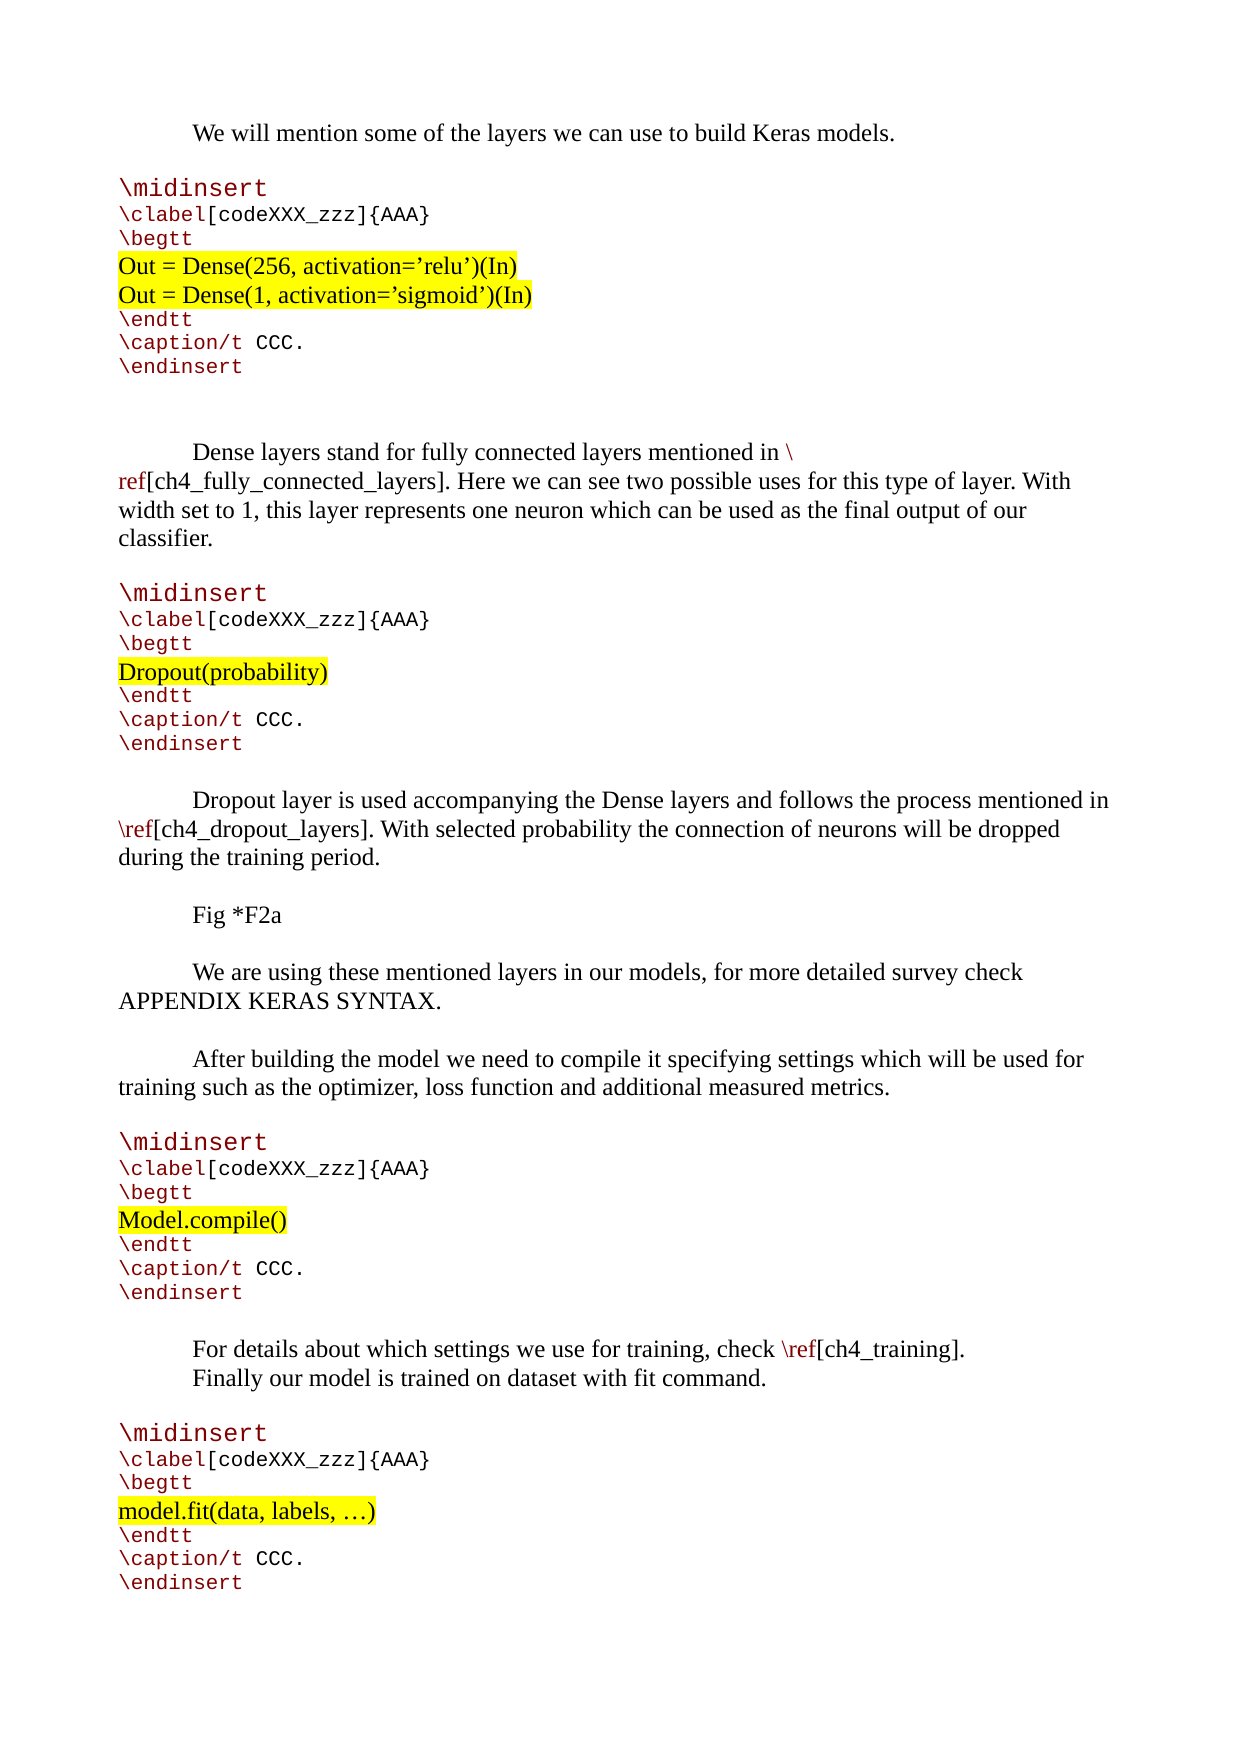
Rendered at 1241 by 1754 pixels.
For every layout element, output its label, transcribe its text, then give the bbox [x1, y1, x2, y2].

text \caption/t CCC. [118, 332, 1122, 356]
text \midinsert [118, 1130, 1122, 1158]
text \midinsert [118, 1420, 1122, 1449]
text \begtt [118, 1472, 1122, 1496]
text \endinsert [118, 733, 1122, 756]
text \endtt [118, 309, 1122, 332]
text We are using these mentioned layers in our models, for more detailed survey check APPENDIX KERAS SYNTAX. [118, 957, 1122, 1015]
text Dropout layer is used accompanying the Dense layers and follows the process mentioned in \ref[ch4_dropout_layers]. With selected probability the connection of neurons will be dropped during the training period. [118, 785, 1122, 871]
text \begtt [118, 1182, 1122, 1206]
text For details about which settings we use for training, check \ref[ch4_training]. [118, 1334, 1122, 1363]
text Out = Dense(1, activation=’sigmoid’)(In) [118, 280, 1122, 309]
text Model.compile() [118, 1206, 1122, 1234]
text Out = Dense(256, activation=’relu’)(In) [118, 251, 1122, 280]
text \endtt [118, 1234, 1122, 1258]
text \endinsert [118, 1572, 1122, 1596]
text \begtt [118, 633, 1122, 657]
text \clabel[codeXXX_zzz]{AAA} [118, 1158, 1122, 1182]
text Dropout(probability) [118, 657, 1122, 685]
text \endinsert [118, 356, 1122, 380]
text Finally our model is trained on dataset with fit command. [118, 1363, 1122, 1392]
text We will mention some of the layers we can use to build Keras models. [118, 118, 1122, 147]
text \caption/t CCC. [118, 709, 1122, 733]
text \caption/t CCC. [118, 1548, 1122, 1572]
text \clabel[codeXXX_zzz]{AAA} [118, 204, 1122, 228]
text After building the model we need to compile it specifying settings which will be used for training such as the optimizer, loss function and additional measured metrics. [118, 1044, 1122, 1101]
text \endinsert [118, 1282, 1122, 1305]
text \endtt [118, 685, 1122, 709]
text \clabel[codeXXX_zzz]{AAA} [118, 609, 1122, 633]
text \midinsert [118, 176, 1122, 204]
text \endtt [118, 1525, 1122, 1548]
text model.fit(data, labels, …) [118, 1496, 1122, 1525]
text \midinsert [118, 581, 1122, 609]
text \caption/t CCC. [118, 1258, 1122, 1282]
text Dense layers stand for fully connected layers mentioned in \ref[ch4_fully_connected_layers]. Here we can see two possible uses for this type of layer. With width set to 1, this layer represents one neuron which can be used as the final output of our classifier. [118, 437, 1122, 552]
text \clabel[codeXXX_zzz]{AAA} [118, 1449, 1122, 1472]
text \begtt [118, 228, 1122, 251]
text Fig *F2a [118, 900, 1122, 929]
